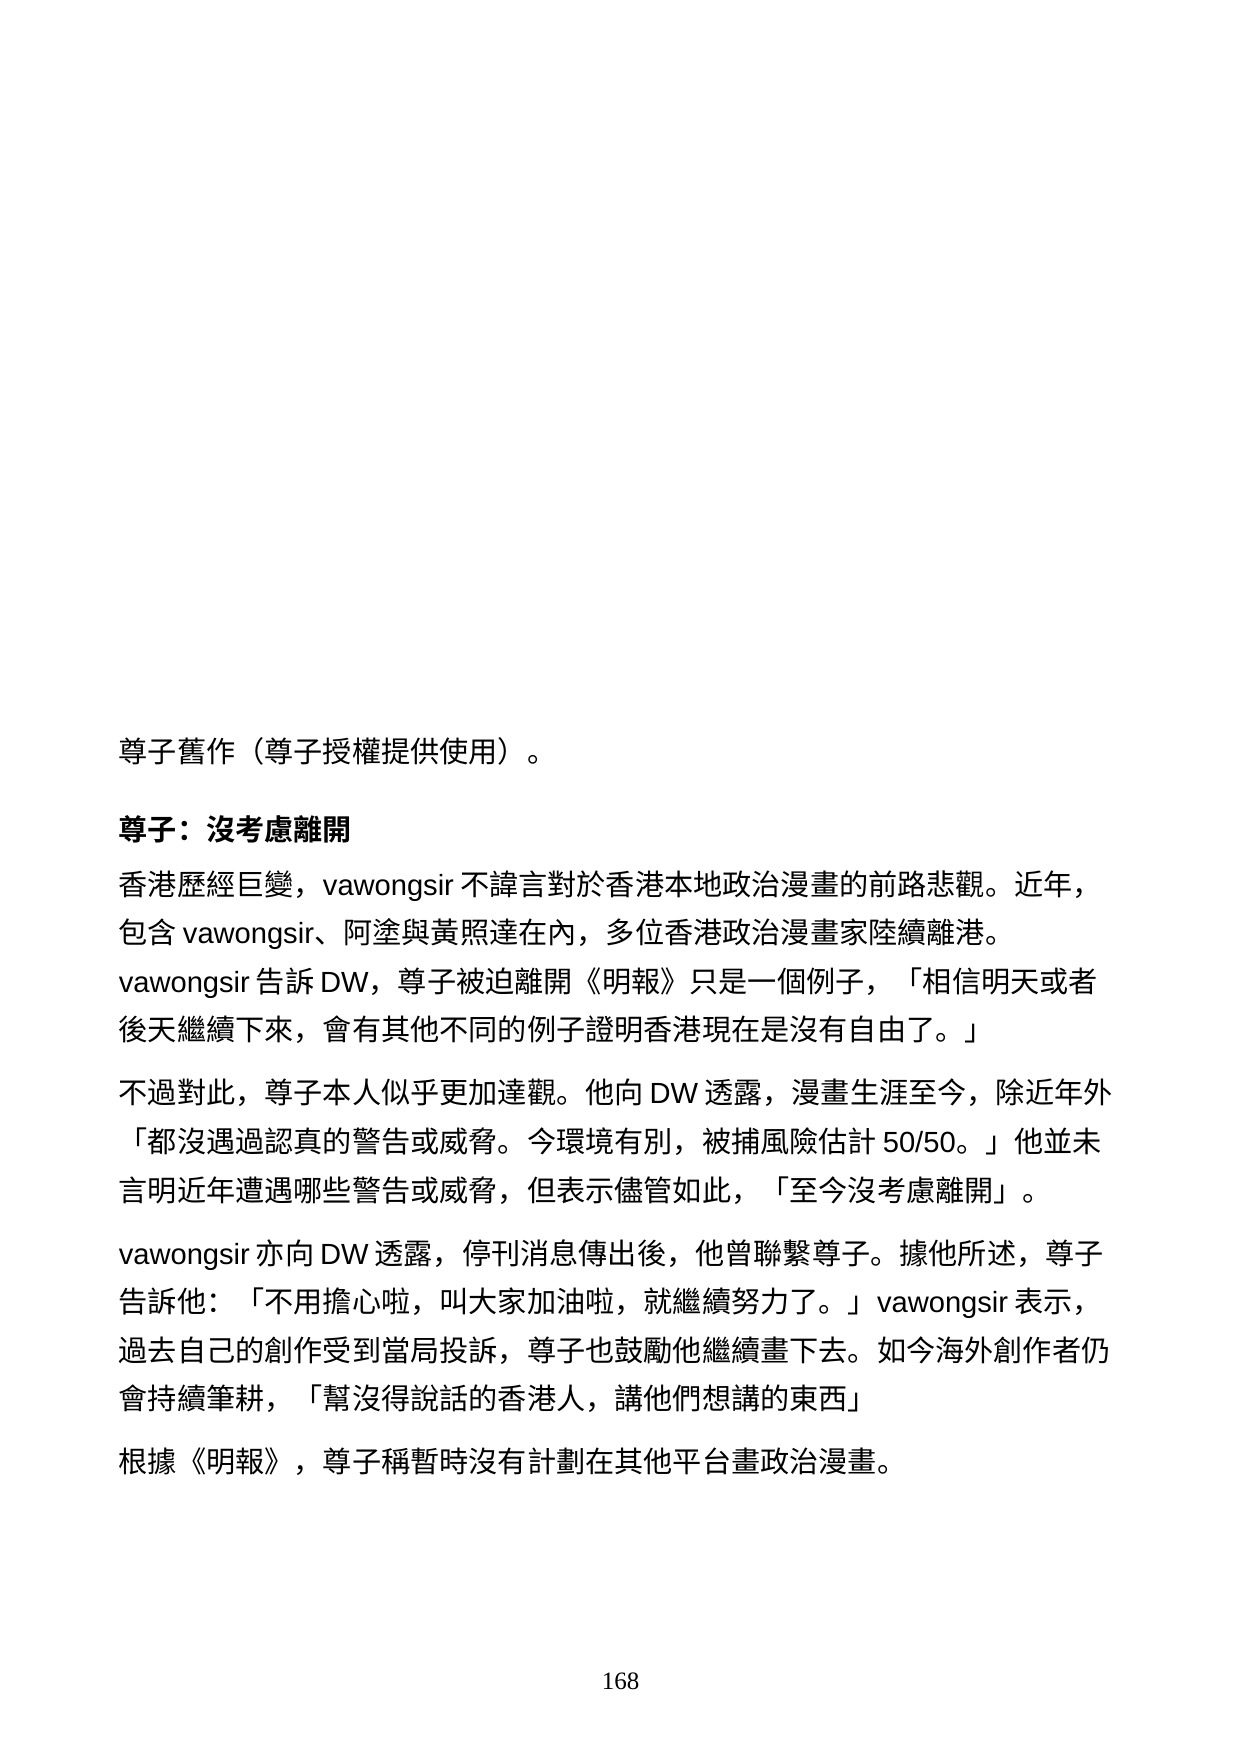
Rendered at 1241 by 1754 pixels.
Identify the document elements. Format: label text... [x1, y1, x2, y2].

text 尊子舊作（尊子授權提供使用）。 [118, 729, 1122, 771]
text 不過對此，尊子本人似乎更加達觀。他向DW透露，漫畫生涯至今，除近年外「都沒遇過認真的警告或威脅。今環境有別，被捕風險估計50/50。」他並未言明近年遭遇哪些警告或威脅，但表示儘管如此，「至今沒考慮離開」。 [118, 1070, 1122, 1209]
text vawongsir亦向DW透露，停刊消息傳出後，他曾聯繫尊子。據他所述，尊子告訴他：「不用擔心啦，叫大家加油啦，就繼續努力了。」vawongsir表示，過去自己的創作受到當局投訴，尊子也鼓勵他繼續畫下去。如今海外創作者仍會持續筆耕，「幫沒得說話的香港人，講他們想講的東西」 [118, 1230, 1122, 1418]
text 根據《明報》，尊子稱暫時沒有計劃在其他平台畫政治漫畫。 [118, 1439, 1122, 1481]
subtitle 尊子：沒考慮離開 [118, 806, 1122, 849]
text 香港歷經巨變，vawongsir不諱言對於香港本地政治漫畫的前路悲觀。近年，包含vawongsir、阿塗與黃照達在內，多位香港政治漫畫家陸續離港。vawongsir告訴DW，尊子被迫離開《明報》只是一個例子，「相信明天或者後天繼續下來，會有其他不同的例子證明香港現在是沒有自由了。」 [118, 861, 1122, 1049]
